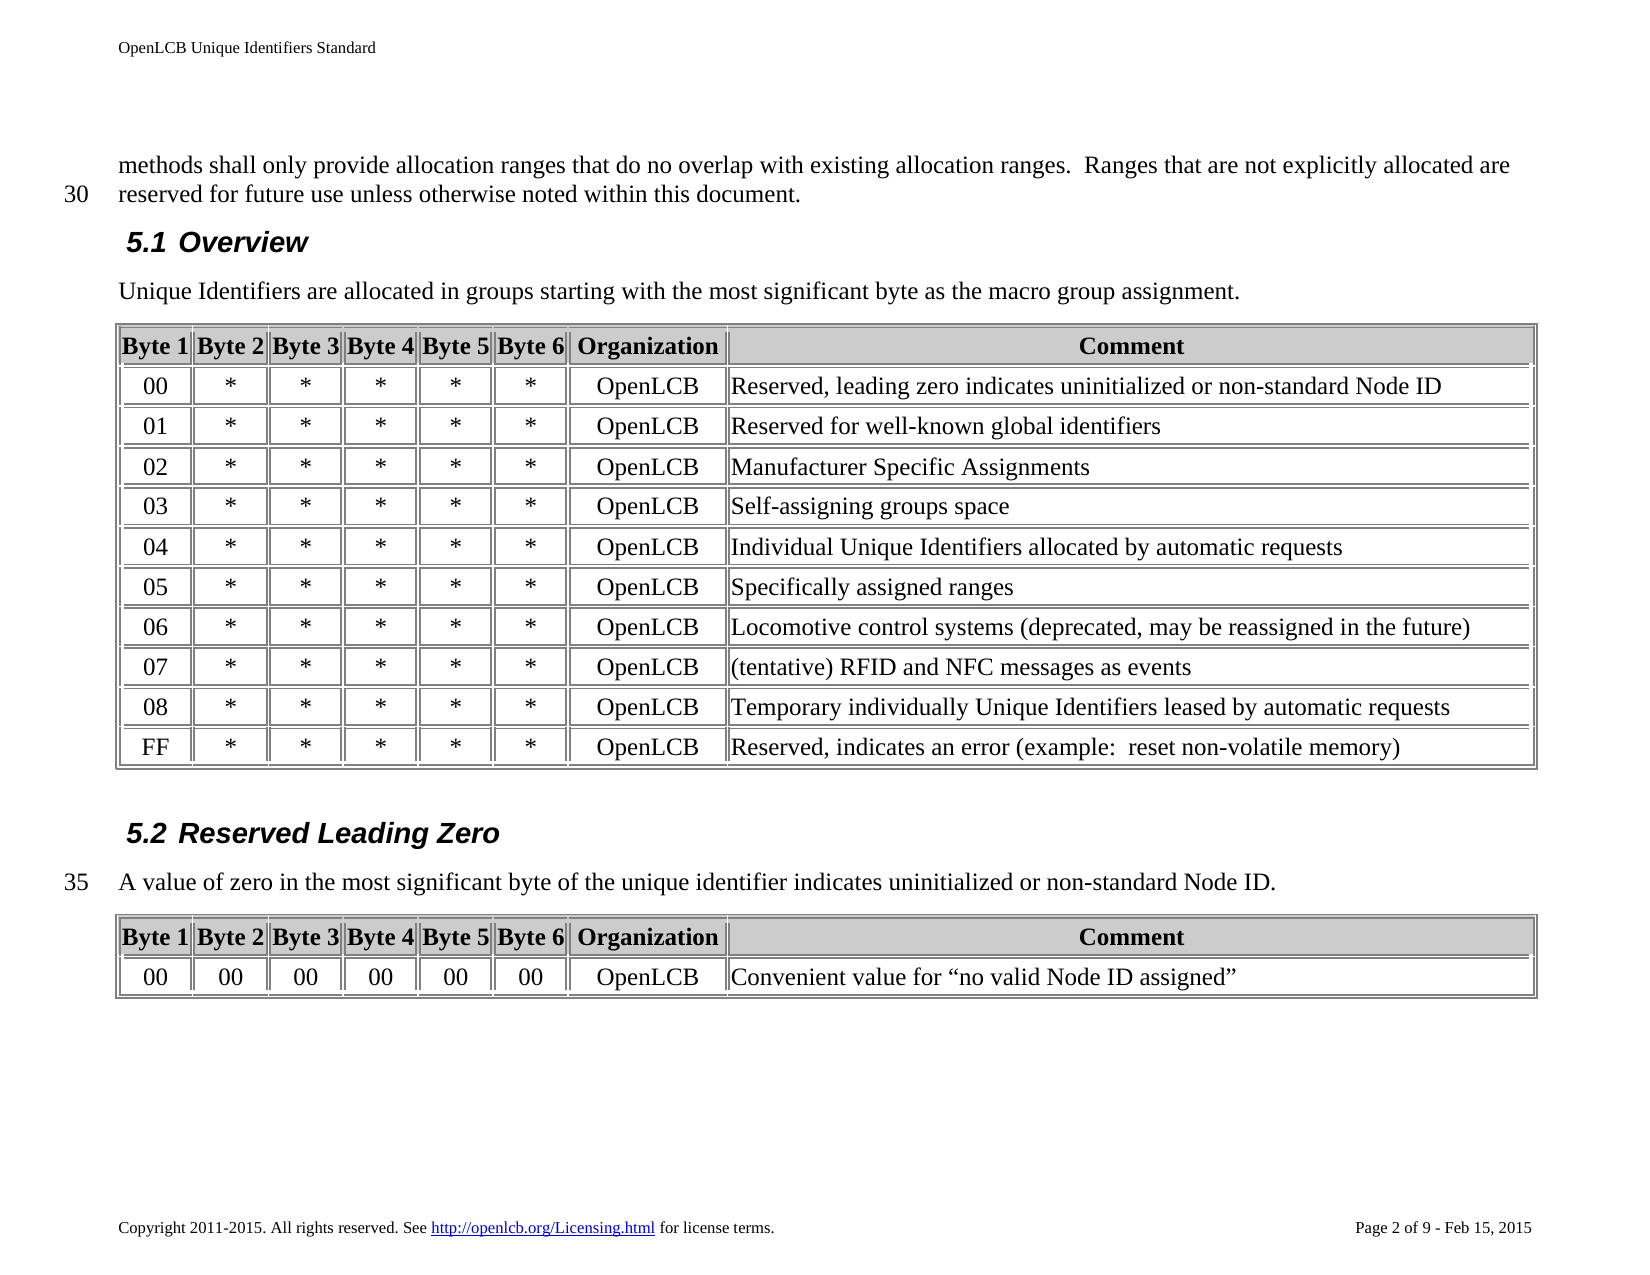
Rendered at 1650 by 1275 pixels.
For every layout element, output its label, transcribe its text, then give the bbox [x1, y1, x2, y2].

table_cell * [346, 449, 415, 483]
table_header Organization [568, 915, 727, 954]
text methods shall only provide allocation ranges that do no overlap with existing allocation ranges. Ranges that are not explicitly allocated are reserved for future use unless otherwise noted within this document. [118, 150, 1532, 207]
table_cell OpenLCB [571, 649, 725, 684]
table_header Byte 6 [493, 915, 568, 954]
table_cell Reserved for well-known global identifiers [728, 403, 1535, 443]
table_cell * [346, 408, 415, 443]
table_cell * [195, 449, 266, 483]
text A value of zero in the most significant byte of the unique identifier indicates uninitialized or non-standard Node ID. [118, 867, 1532, 896]
table_cell * [271, 489, 340, 523]
table_cell 02 [118, 443, 192, 483]
table_cell 00 [343, 954, 418, 994]
table_cell * [195, 408, 266, 443]
table_header Comment [728, 919, 1533, 954]
table_cell * [346, 368, 415, 403]
table_header Byte 1 [121, 919, 192, 954]
table_cell * [195, 609, 266, 644]
table_cell 00 [118, 363, 192, 403]
table_cell * [496, 449, 565, 483]
table_cell * [193, 729, 268, 764]
table_cell Locomotive control systems (deprecated, may be reassigned in the future) [728, 604, 1535, 644]
table_header Byte 3 [269, 325, 343, 363]
table_cell * [271, 569, 340, 604]
table_cell * [421, 489, 490, 523]
table_cell * [421, 449, 490, 483]
table_cell Reserved, indicates an error (example: reset non-volatile memory) [728, 724, 1535, 764]
table_cell * [496, 609, 565, 644]
table_header Byte 2 [193, 328, 268, 363]
table_header Byte 2 [193, 919, 268, 954]
table_cell OpenLCB [571, 569, 725, 604]
table_cell 00 [118, 954, 192, 994]
table_cell * [271, 609, 340, 644]
table_cell 00 [418, 954, 493, 994]
table_cell Manufacturer Specific Assignments [728, 443, 1535, 483]
table_cell Individual Unique Identifiers allocated by automatic requests [728, 524, 1535, 563]
table_cell * [271, 529, 340, 563]
table_cell 04 [118, 524, 192, 563]
table_cell FF [118, 724, 192, 764]
table_cell OpenLCB [571, 408, 725, 443]
text Unique Identifiers are allocated in groups starting with the most significant byte as the macro group assignment. [118, 276, 1532, 305]
table_header Comment [728, 328, 1533, 363]
table_header Byte 4 [343, 915, 418, 954]
table_cell OpenLCB [571, 449, 725, 483]
table_header Organization [568, 325, 727, 363]
table_cell * [195, 649, 266, 684]
table_cell OpenLCB [571, 529, 725, 563]
table_cell * [195, 569, 266, 604]
table_cell * [421, 689, 490, 724]
table_cell OpenLCB [571, 609, 725, 644]
table_cell 03 [118, 483, 192, 523]
table_header Byte 3 [269, 915, 343, 954]
table_cell 00 [269, 954, 343, 994]
table_header Byte 5 [418, 325, 493, 363]
table_cell * [195, 689, 266, 724]
table_cell Temporary individually Unique Identifiers leased by automatic requests [728, 684, 1535, 724]
table_cell OpenLCB [571, 489, 725, 523]
table_cell * [346, 649, 415, 684]
table_cell Self-assigning groups space [728, 483, 1535, 523]
table_cell * [271, 408, 340, 443]
table_cell * [496, 569, 565, 604]
table_cell OpenLCB [568, 724, 727, 764]
table_cell * [496, 368, 565, 403]
table_cell * [496, 529, 565, 563]
table_cell * [195, 368, 266, 403]
subtitle Reserved Leading Zero [118, 816, 1532, 849]
table_cell * [421, 408, 490, 443]
table_cell * [421, 649, 490, 684]
table_cell 05 [118, 564, 192, 604]
table_cell OpenLCB [568, 954, 727, 994]
table_cell 00 [493, 954, 568, 994]
table_cell * [421, 569, 490, 604]
table_cell * [421, 529, 490, 563]
table_cell * [346, 569, 415, 604]
table_header Byte 1 [121, 328, 192, 363]
table_cell * [496, 689, 565, 724]
table_cell 01 [118, 403, 192, 443]
table_cell * [346, 609, 415, 644]
table_cell 07 [118, 644, 192, 684]
table_cell Specifically assigned ranges [728, 564, 1535, 604]
table_cell * [343, 724, 418, 764]
table_cell * [496, 649, 565, 684]
table_cell Reserved, leading zero indicates uninitialized or non-standard Node ID [728, 363, 1535, 403]
table_header Byte 5 [418, 915, 493, 954]
table_header Byte 6 [493, 325, 568, 363]
table_cell * [271, 449, 340, 483]
table_cell * [346, 689, 415, 724]
table_cell 00 [193, 959, 268, 994]
table_cell 06 [118, 604, 192, 644]
table_cell * [195, 529, 266, 563]
table_cell * [271, 689, 340, 724]
table_cell 08 [118, 684, 192, 724]
table_cell * [496, 408, 565, 443]
table_cell * [271, 368, 340, 403]
table_cell OpenLCB [571, 689, 725, 724]
table_cell (tentative) RFID and NFC messages as events [728, 644, 1535, 684]
table_cell * [346, 489, 415, 523]
table_header Byte 4 [343, 325, 418, 363]
table_cell * [269, 724, 343, 764]
table_cell * [421, 609, 490, 644]
table_cell * [493, 724, 568, 764]
table_cell * [346, 529, 415, 563]
table_cell Convenient value for “no valid Node ID assigned” [728, 954, 1535, 994]
table_cell * [496, 489, 565, 523]
table_cell * [421, 368, 490, 403]
table_cell * [418, 724, 493, 764]
subtitle Overview [118, 225, 1532, 259]
table_cell * [271, 649, 340, 684]
table_cell OpenLCB [571, 368, 725, 403]
table_cell * [195, 489, 266, 523]
